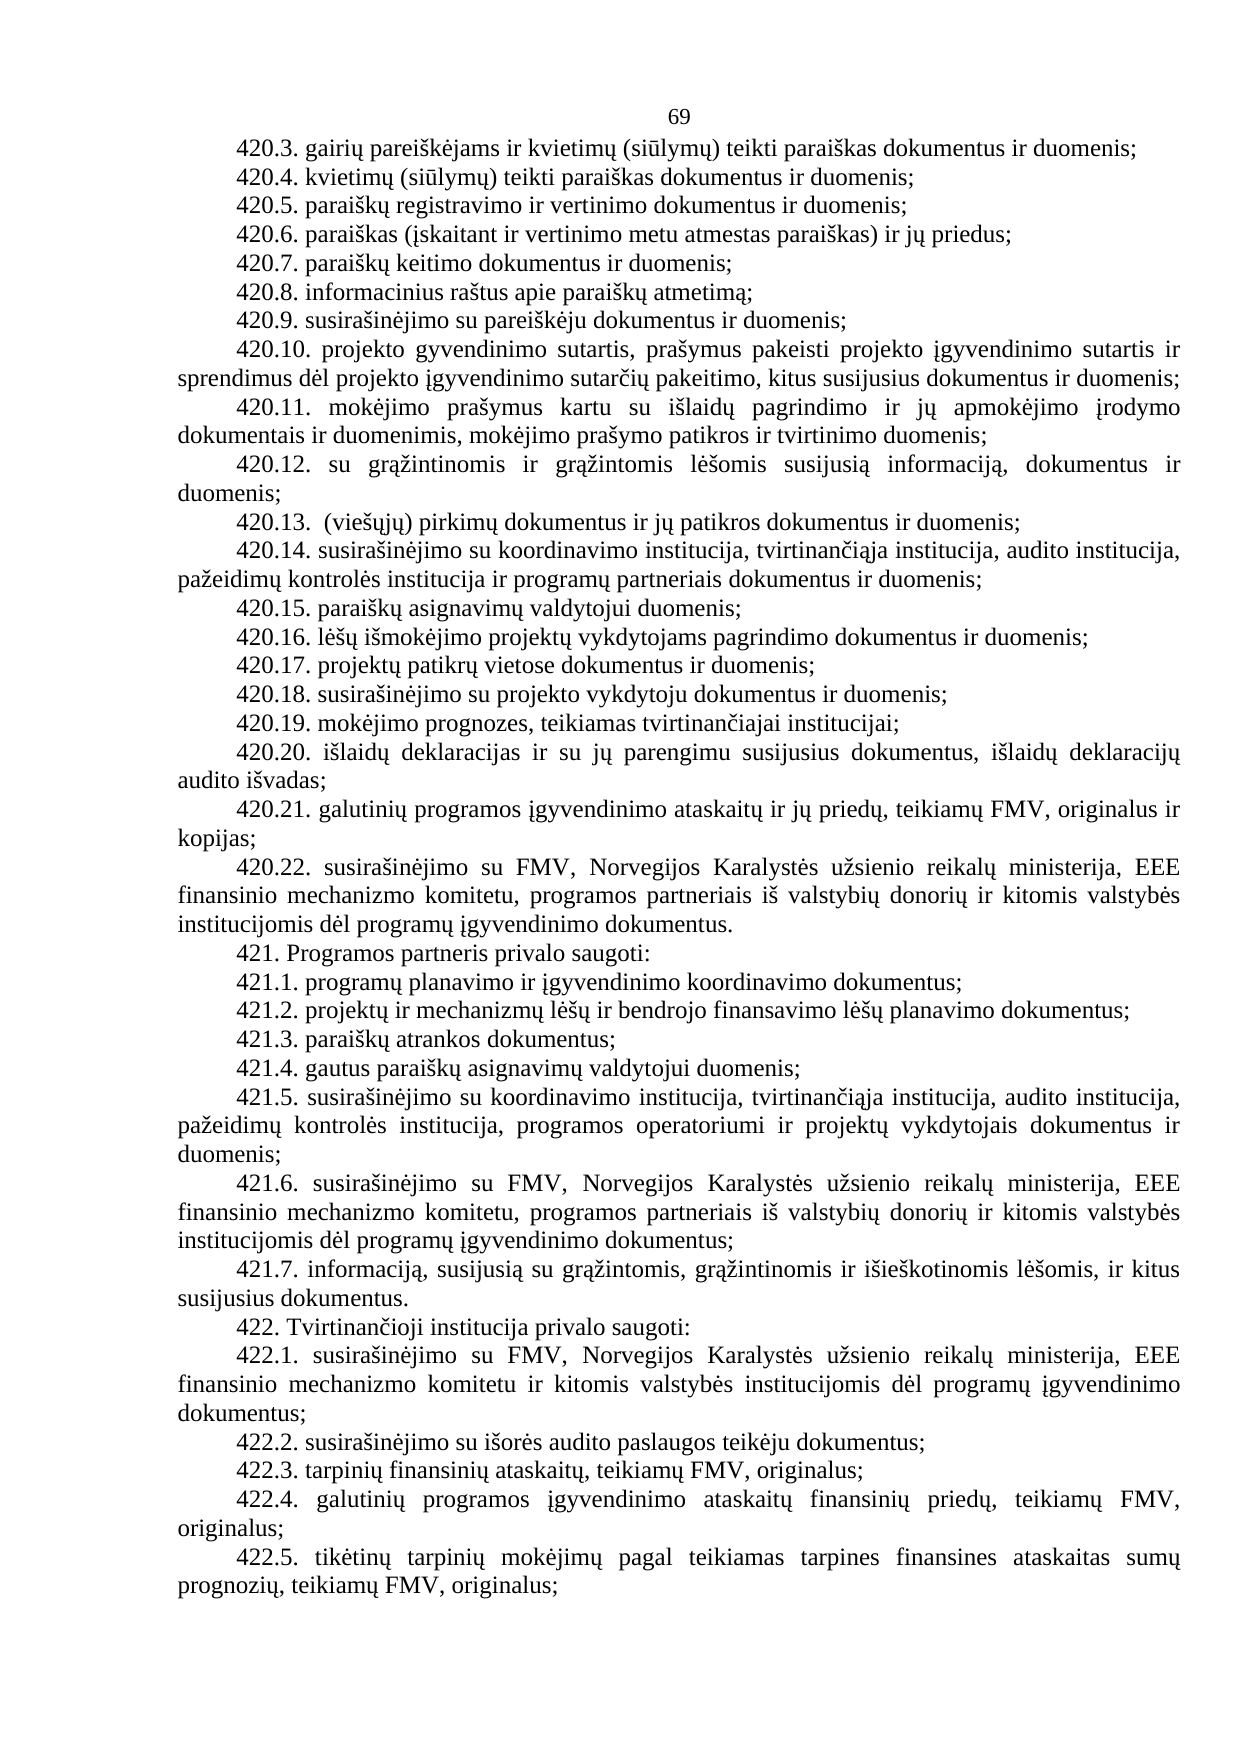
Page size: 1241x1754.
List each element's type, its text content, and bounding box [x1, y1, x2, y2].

text 420.4. kvietimų (siūlymų) teikti paraiškas dokumentus ir duomenis; [177, 162, 1181, 190]
text 421.7. informaciją, susijusią su grąžintomis, grąžintinomis ir išieškotinomis lėšomis, ir kitus susijusius dokumentus. [177, 1254, 1181, 1312]
text 421.1. programų planavimo ir įgyvendinimo koordinavimo dokumentus; [177, 967, 1181, 995]
text 420.22. susirašinėjimo su FMV, Norvegijos Karalystės užsienio reikalų ministerija, EEE finansinio mechanizmo komitetu, programos partneriais iš valstybių donorių ir kitomis valstybės institucijomis dėl programų įgyvendinimo dokumentus. [177, 852, 1181, 938]
text 420.15. paraiškų asignavimų valdytojui duomenis; [177, 593, 1181, 622]
text 420.8. informacinius raštus apie paraiškų atmetimą; [177, 277, 1181, 305]
text 420.10. projekto gyvendinimo sutartis, prašymus pakeisti projekto įgyvendinimo sutartis ir sprendimus dėl projekto įgyvendinimo sutarčių pakeitimo, kitus susijusius dokumentus ir duomenis; [177, 334, 1181, 392]
text 422.5. tikėtinų tarpinių mokėjimų pagal teikiamas tarpines finansines ataskaitas sumų prognozių, teikiamų FMV, originalus; [177, 1542, 1181, 1599]
text 420.7. paraiškų keitimo dokumentus ir duomenis; [177, 248, 1181, 277]
text 421.4. gautus paraiškų asignavimų valdytojui duomenis; [177, 1053, 1181, 1082]
text 420.13. (viešųjų) pirkimų dokumentus ir jų patikros dokumentus ir duomenis; [177, 507, 1181, 535]
text 420.5. paraiškų registravimo ir vertinimo dokumentus ir duomenis; [177, 190, 1181, 219]
text 422. Tvirtinančioji institucija privalo saugoti: [177, 1312, 1181, 1340]
text 420.19. mokėjimo prognozes, teikiamas tvirtinančiajai institucijai; [177, 708, 1181, 737]
text 420.3. gairių pareiškėjams ir kvietimų (siūlymų) teikti paraiškas dokumentus ir duomenis; [177, 133, 1181, 162]
text 420.12. su grąžintinomis ir grąžintomis lėšomis susijusią informaciją, dokumentus ir duomenis; [177, 449, 1181, 507]
text 422.3. tarpinių finansinių ataskaitų, teikiamų FMV, originalus; [177, 1455, 1181, 1484]
text 421.2. projektų ir mechanizmų lėšų ir bendrojo finansavimo lėšų planavimo dokumentus; [177, 995, 1181, 1024]
text 422.4. galutinių programos įgyvendinimo ataskaitų finansinių priedų, teikiamų FMV, originalus; [177, 1484, 1181, 1542]
text 420.17. projektų patikrų vietose dokumentus ir duomenis; [177, 650, 1181, 679]
text 420.16. lėšų išmokėjimo projektų vykdytojams pagrindimo dokumentus ir duomenis; [177, 622, 1181, 650]
text 421. Programos partneris privalo saugoti: [177, 938, 1181, 967]
text 422.1. susirašinėjimo su FMV, Norvegijos Karalystės užsienio reikalų ministerija, EEE finansinio mechanizmo komitetu ir kitomis valstybės institucijomis dėl programų įgyvendinimo dokumentus; [177, 1340, 1181, 1427]
text 420.6. paraiškas (įskaitant ir vertinimo metu atmestas paraiškas) ir jų priedus; [177, 219, 1181, 248]
text 420.11. mokėjimo prašymus kartu su išlaidų pagrindimo ir jų apmokėjimo įrodymo dokumentais ir duomenimis, mokėjimo prašymo patikros ir tvirtinimo duomenis; [177, 392, 1181, 449]
text 421.6. susirašinėjimo su FMV, Norvegijos Karalystės užsienio reikalų ministerija, EEE finansinio mechanizmo komitetu, programos partneriais iš valstybių donorių ir kitomis valstybės institucijomis dėl programų įgyvendinimo dokumentus; [177, 1168, 1181, 1254]
text 420.18. susirašinėjimo su projekto vykdytoju dokumentus ir duomenis; [177, 679, 1181, 708]
text 420.14. susirašinėjimo su koordinavimo institucija, tvirtinančiąja institucija, audito institucija, pažeidimų kontrolės institucija ir programų partneriais dokumentus ir duomenis; [177, 535, 1181, 593]
text 420.21. galutinių programos įgyvendinimo ataskaitų ir jų priedų, teikiamų FMV, originalus ir kopijas; [177, 794, 1181, 852]
text 420.20. išlaidų deklaracijas ir su jų parengimu susijusius dokumentus, išlaidų deklaracijų audito išvadas; [177, 737, 1181, 794]
text 421.5. susirašinėjimo su koordinavimo institucija, tvirtinančiąja institucija, audito institucija, pažeidimų kontrolės institucija, programos operatoriumi ir projektų vykdytojais dokumentus ir duomenis; [177, 1082, 1181, 1168]
text 420.9. susirašinėjimo su pareiškėju dokumentus ir duomenis; [177, 305, 1181, 334]
text 422.2. susirašinėjimo su išorės audito paslaugos teikėju dokumentus; [177, 1427, 1181, 1455]
text 421.3. paraiškų atrankos dokumentus; [177, 1024, 1181, 1053]
